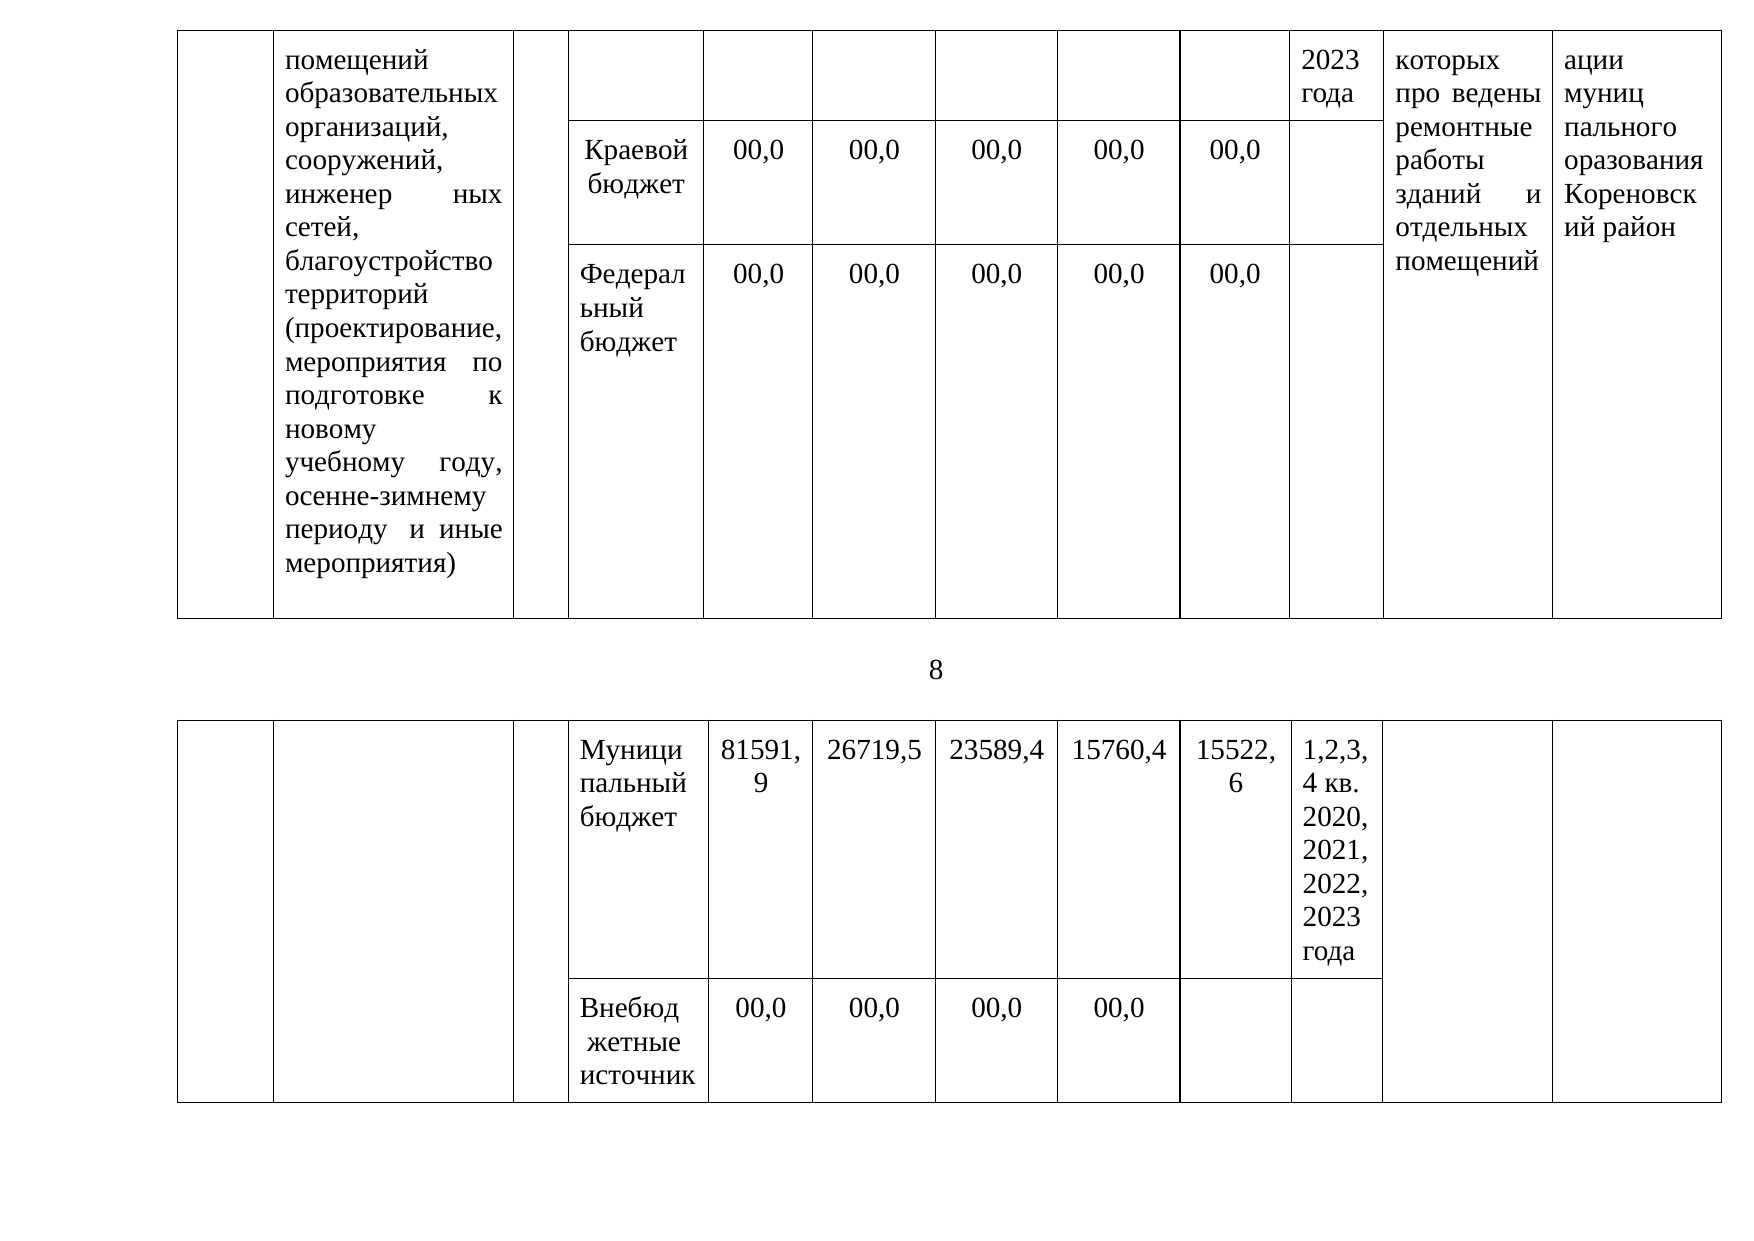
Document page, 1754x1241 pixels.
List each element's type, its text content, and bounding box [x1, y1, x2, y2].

text 8 [177, 652, 1695, 686]
table_header 15522,6 [1181, 721, 1291, 978]
table_header [1553, 721, 1721, 1102]
table_cell [936, 31, 1057, 120]
table_cell Федеральный бюджет [569, 245, 703, 618]
table_cell [1058, 31, 1179, 120]
table_cell 00,0 [936, 121, 1057, 244]
table_cell 2023 года [1290, 31, 1383, 120]
table_cell [1292, 979, 1382, 1102]
table_cell 00,0 [813, 121, 935, 244]
table_cell 00,0 [936, 979, 1057, 1102]
table_cell ации муниц пального оразования Кореновский район [1553, 31, 1721, 618]
table_cell 00,0 [704, 121, 812, 244]
table_cell [704, 31, 812, 120]
table_cell 00,0 [1181, 121, 1289, 244]
table_header 1,2,3,4 кв. 2020, 2021, 2022, 2023 года [1292, 721, 1382, 978]
table_cell 00,0 [1058, 245, 1179, 618]
table_header 15760,4 [1058, 721, 1179, 978]
table_header [274, 721, 513, 1102]
table_cell [1181, 31, 1289, 120]
table_cell Внебюд жетные источник [569, 979, 708, 1102]
table_cell 00,0 [936, 245, 1057, 618]
table_cell [1290, 121, 1383, 244]
table_header [514, 721, 568, 1102]
table_cell [569, 31, 703, 120]
table_cell 00,0 [704, 245, 812, 618]
table_cell [178, 31, 273, 618]
table_cell Краевой бюджет [569, 121, 703, 244]
table_cell [514, 31, 568, 618]
table_cell 00,0 [1181, 245, 1289, 618]
table_cell 00,0 [813, 245, 935, 618]
table_cell [1181, 979, 1291, 1102]
table_cell помещений образовательных организаций, сооружений, инженер ных сетей, благоустройство территорий (проектирование, мероприятия по подготовке к новому учебному году, осенне-зимнему периоду и иные мероприятия) [274, 31, 513, 618]
table_cell [813, 31, 935, 120]
table_header [178, 721, 273, 1102]
table_header 26719,5 [813, 721, 935, 978]
table_header [1383, 721, 1552, 1102]
table_cell 00,0 [1058, 979, 1179, 1102]
table_header 23589,4 [936, 721, 1057, 978]
table_header Муниципальный бюджет [569, 721, 708, 978]
table_cell 00,0 [1058, 121, 1179, 244]
table_cell 00,0 [709, 979, 812, 1102]
table_cell [1290, 245, 1383, 618]
table_cell которых про ведены ремонтные работы зданий и отдельных помещений [1384, 31, 1552, 618]
table_cell 00,0 [813, 979, 935, 1102]
table_header 81591,9 [709, 721, 812, 978]
